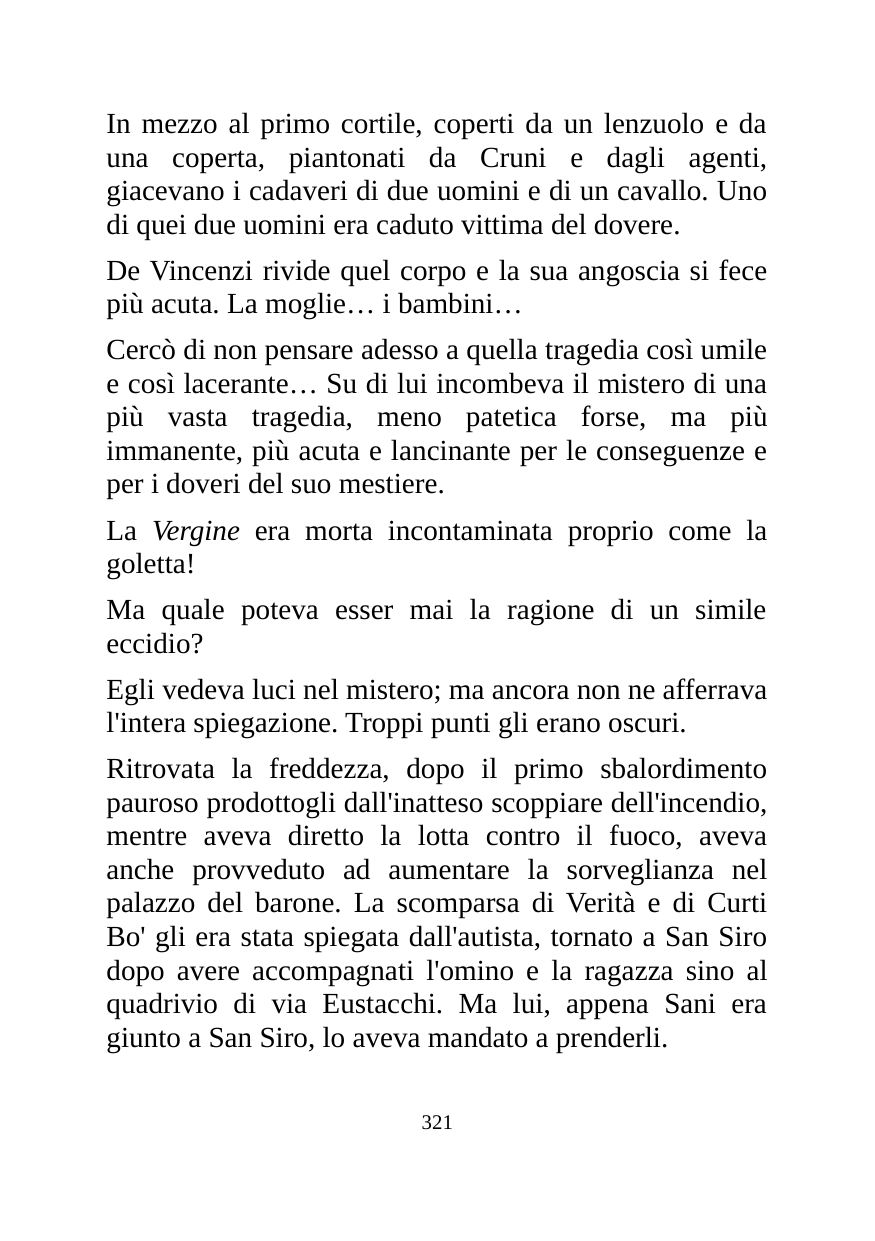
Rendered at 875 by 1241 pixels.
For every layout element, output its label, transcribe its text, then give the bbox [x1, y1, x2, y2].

text Cercò di non pensare adesso a quella tragedia così umile e così lacerante… Su di lui incombeva il mistero di una più vasta tragedia, meno patetica forse, ma più immanente, più acuta e lancinante per le conseguenze e per i doveri del suo mestiere. [106, 332, 768, 500]
text Ritrovata la freddezza, dopo il primo sbalordimento pauroso prodottogli dall'inatteso scoppiare dell'incendio, mentre aveva diretto la lotta contro il fuoco, aveva anche provveduto ad aumentare la sorveglianza nel palazzo del barone. La scomparsa di Verità e di Curti Bo' gli era stata spiegata dall'autista, tornato a San Siro dopo avere accompagnati l'omino e la ragazza sino al quadrivio di via Eustacchi. Ma lui, appena Sani era giunto a San Siro, lo aveva mandato a prenderli. [106, 751, 768, 1053]
text De Vincenzi rivide quel corpo e la sua angoscia si fece più acuta. La moglie… i bambini… [106, 253, 768, 320]
text In mezzo al primo cortile, coperti da un lenzuolo e da una coperta, piantonati da Cruni e dagli agenti, giacevano i cadaveri di due uomini e di un cavallo. Uno di quei due uomini era caduto vittima del dovere. [106, 106, 768, 240]
text La Vergine era morta incontaminata proprio come la goletta! [106, 513, 768, 580]
text Egli vedeva luci nel mistero; ma ancora non ne afferrava l'intera spiegazione. Troppi punti gli erano oscuri. [106, 672, 768, 739]
text Ma quale poteva esser mai la ragione di un simile eccidio? [106, 592, 768, 659]
